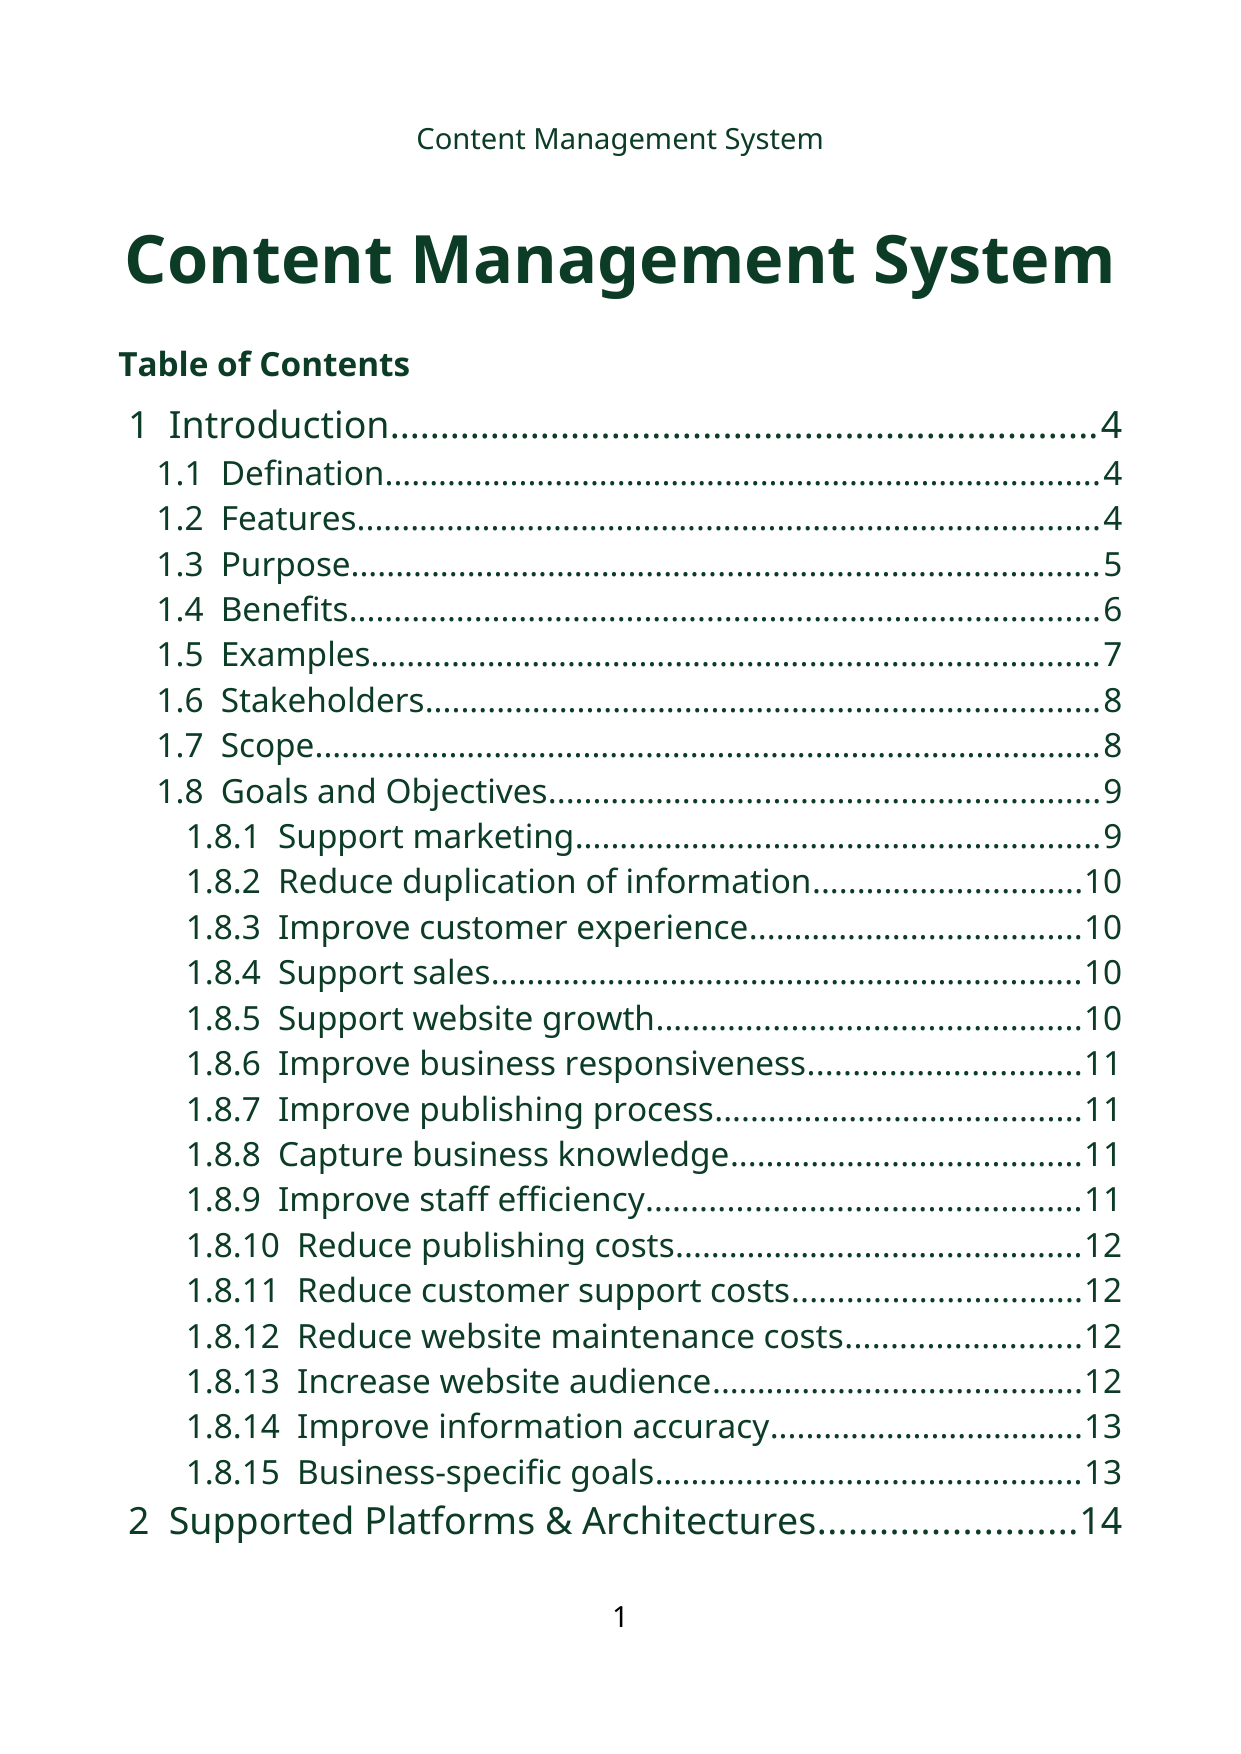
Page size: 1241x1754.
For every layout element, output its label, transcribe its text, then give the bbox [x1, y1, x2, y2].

text 1.8.12 Reduce website maintenance costs 12 [177, 1312, 1122, 1358]
text 1.8.7 Improve publishing process 11 [177, 1085, 1122, 1131]
title Content Management System [118, 212, 1122, 303]
text 1.5 Examples 7 [148, 631, 1122, 677]
text 1.8.14 Improve information accuracy 13 [177, 1403, 1122, 1449]
text 1.8.1 Support marketing 9 [177, 813, 1122, 858]
text 1.8.2 Reduce duplication of information 10 [177, 858, 1122, 904]
text 1.8.3 Improve customer experience 10 [177, 904, 1122, 949]
text 1.8.9 Improve staff efficiency 11 [177, 1176, 1122, 1222]
text 2 Supported Platforms & Architectures 14 [118, 1494, 1122, 1545]
text 1 Introduction 4 [118, 398, 1122, 449]
text 1.8 Goals and Objectives 9 [148, 767, 1122, 813]
text 1.2 Features 4 [148, 495, 1122, 540]
text 1.8.4 Support sales 10 [177, 949, 1122, 994]
text 1.8.10 Reduce publishing costs 12 [177, 1222, 1122, 1267]
text 1.8.15 Business-specific goals 13 [177, 1449, 1122, 1494]
text 1.7 Scope 8 [148, 722, 1122, 767]
text 1.4 Benefits 6 [148, 586, 1122, 631]
text 1.8.5 Support website growth 10 [177, 994, 1122, 1040]
subtitle Table of Contents [118, 341, 1122, 386]
text 1.8.13 Increase website audience 12 [177, 1358, 1122, 1403]
text 1.8.8 Capture business knowledge 11 [177, 1131, 1122, 1176]
text 1.6 Stakeholders 8 [148, 677, 1122, 722]
text 1.8.11 Reduce customer support costs 12 [177, 1267, 1122, 1312]
text 1.3 Purpose 5 [148, 540, 1122, 586]
text 1.1 Defination 4 [148, 449, 1122, 495]
text 1.8.6 Improve business responsiveness 11 [177, 1040, 1122, 1085]
